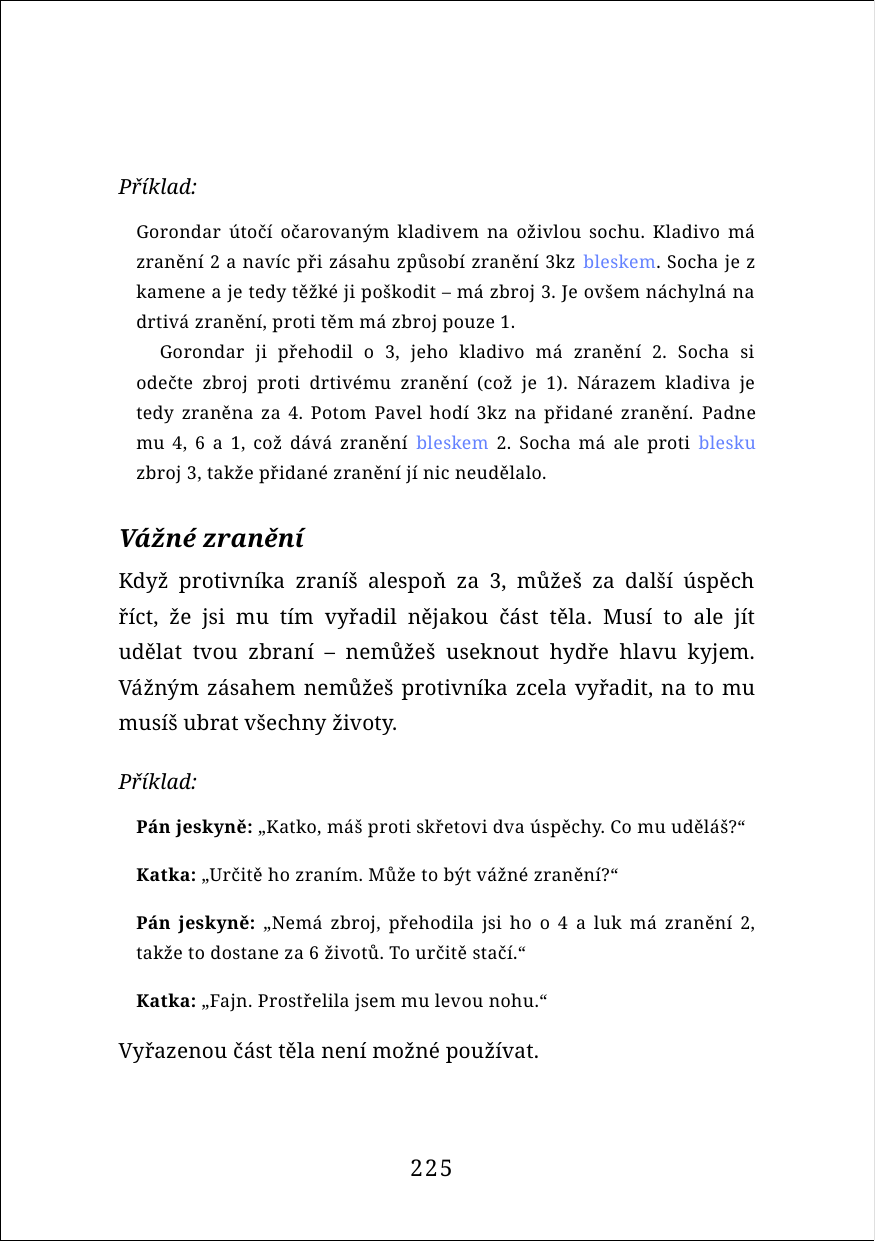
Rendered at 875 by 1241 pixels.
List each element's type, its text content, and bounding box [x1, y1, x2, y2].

text Pán jeskyně: „Nemá zbroj, přehodila jsi ho o 4 a luk má zranění 2, takže to dostane za 6 životů. To určitě stačí.“ [136, 911, 756, 965]
subtitle Vážné zranění [118, 520, 756, 554]
text Katka: „Fajn. Prostřelila jsem mu levou nohu.“ [136, 989, 756, 1013]
text Gorondar útočí očarovaným kladivem na oživlou sochu. Kladivo má zranění 2 a navíc při zásahu způsobí zranění 3kz bleskem. Socha je z kamene a je tedy těžké ji poškodit – má zbroj 3. Je ovšem náchylná na drtivá zranění, proti těm má zbroj pouze 1. Gorondar ji přehodil o 3, jeho kladivo má zranění 2. Socha si odečte zbroj proti drtivému zranění (což je 1). Nárazem kladiva je tedy zraněna za 4. Potom Pavel hodí 3kz na přidané zranění. Padne mu 4, 6 a 1, což dává zranění bleskem 2. Socha má ale proti blesku zbroj 3, takže přidané zranění jí nic neudělalo. [136, 219, 756, 485]
text Pán jeskyně: „Katko, máš proti skřetovi dva úspěchy. Co mu uděláš?“ [136, 815, 756, 839]
text Když protivníka zraníš alespoň za 3, můžeš za další úspěch říct, že jsi mu tím vyřadil nějakou část těla. Musí to ale jít udělat tvou zbraní – nemůžeš useknout hydře hlavu kyjem. Vážným zásahem nemůžeš protivníka zcela vyřadit, na to mu musíš ubrat všechny životy. [118, 566, 756, 737]
text Katka: „Určitě ho zraním. Může to být vážné zranění?“ [136, 863, 756, 887]
text Vyřazenou část těla není možné používat. [118, 1037, 756, 1065]
text Příklad: [118, 172, 756, 200]
text Příklad: [118, 767, 756, 796]
